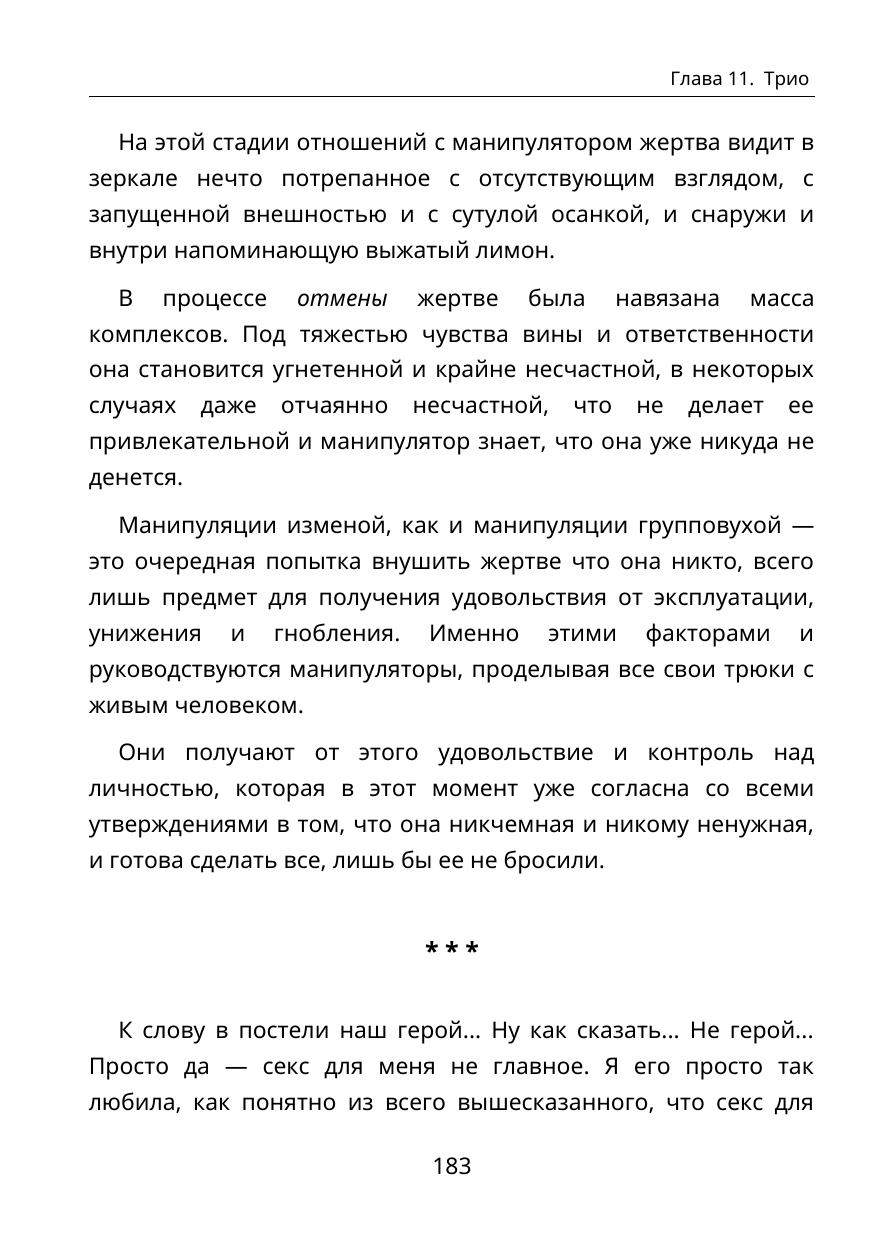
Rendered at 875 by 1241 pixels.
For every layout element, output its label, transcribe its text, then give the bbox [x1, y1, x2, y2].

text Манипуляции изменой, как и манипуляции групповухой — это очередная попытка внушить жертве что она никто, всего лишь предмет для получения удовольствия от эксплуатации, унижения и гнобления. Именно этими факторами и руководствуются манипуляторы, проделывая все свои трюки с живым человеком. [88, 509, 815, 720]
text В процессе отмены жертве была навязана масса комплексов. Под тяжестью чувства вины и ответственности она становится угнетенной и крайне несчастной, в некоторых случаях даже отчаянно несчастной, что не делает ее привлекательной и манипулятор знает, что она уже никуда не денется. [88, 282, 815, 492]
subtitle * * * [88, 933, 815, 967]
text Они получают от этого удовольствие и контроль над личностью, которая в этот момент уже согласна со всеми утверждениями в том, что она никчемная и никому ненужная, и готова сделать все, лишь бы ее не бросили. [88, 736, 815, 875]
text На этой стадии отношений с манипулятором жертва видит в зеркале нечто потрепанное с отсутствующим взглядом, с запущенной внешностью и с сутулой осанкой, и снаружи и внутри напоминающую выжатый лимон. [88, 126, 815, 265]
text К слову в постели наш герой... Ну как сказать... Не герой... Просто да — секс для меня не главное. Я его просто так любила, как понятно из всего вышесказанного, что секс для [88, 1014, 815, 1117]
